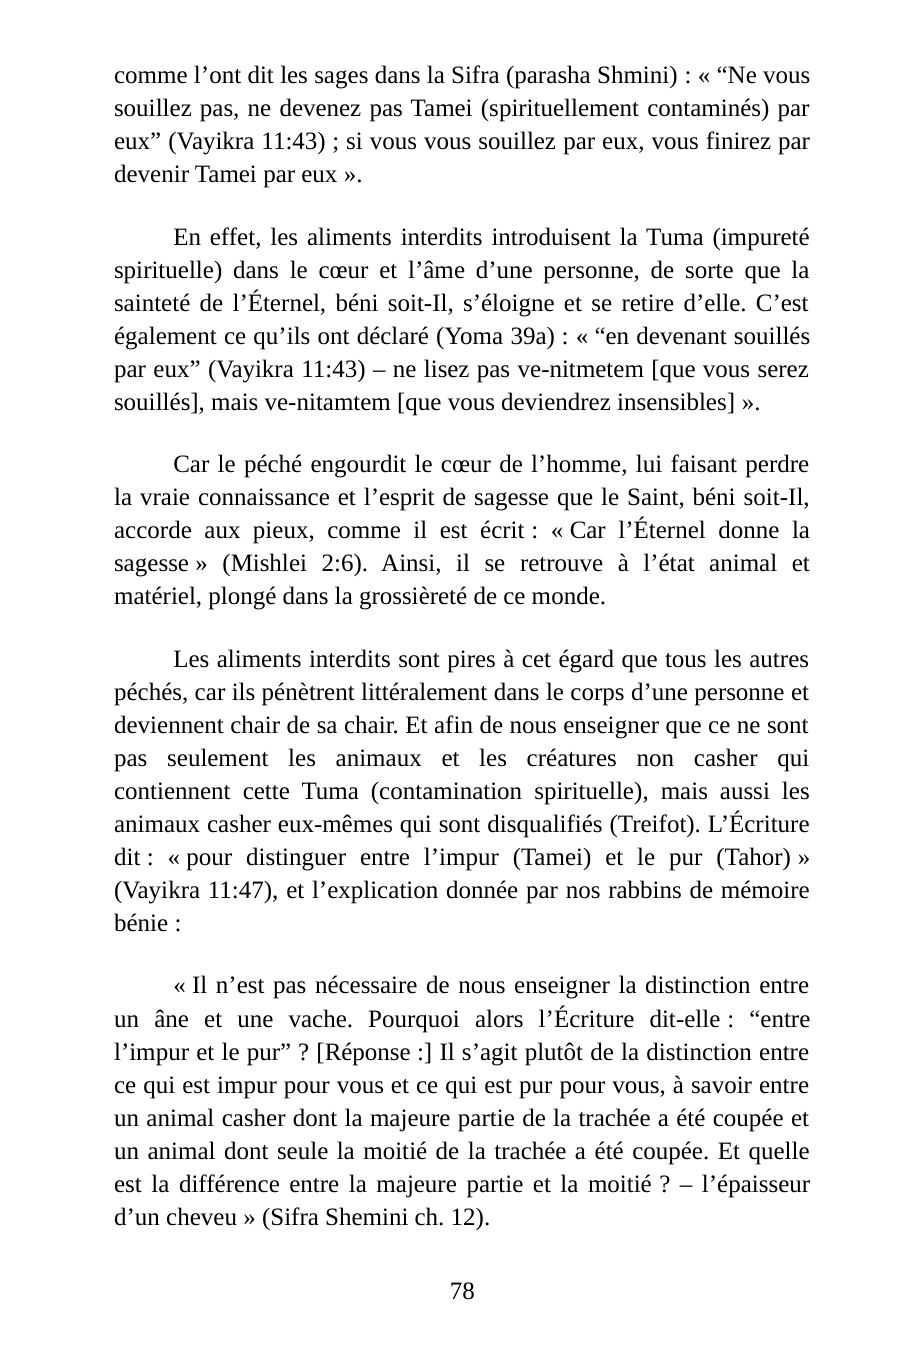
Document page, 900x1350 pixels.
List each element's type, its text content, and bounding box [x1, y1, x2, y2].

text « Il n’est pas nécessaire de nous enseigner la distinction entre un âne et une vache. Pourquoi alors l’Écriture dit-elle : “entre l’impur et le pur” ? [Réponse :] Il s’agit plutôt de la distinction entre ce qui est impur pour vous et ce qui est pur pour vous, à savoir entre un animal casher dont la majeure partie de la trachée a été coupée et un animal dont seule la moitié de la trachée a été coupée. Et quelle est la différence entre la majeure partie et la moitié ? – l’épaisseur d’un cheveu » (Sifra Shemini ch. 12). [114, 971, 810, 1231]
text Les aliments interdits sont pires à cet égard que tous les autres péchés, car ils pénètrent littéralement dans le corps d’une personne et deviennent chair de sa chair. Et afin de nous enseigner que ce ne sont pas seulement les animaux et les créatures non casher qui contiennent cette Tuma (contamination spirituelle), mais aussi les animaux casher eux-mêmes qui sont disqualifiés (Treifot). L’Écriture dit : « pour distinguer entre l’impur (Tamei) et le pur (Tahor) » (Vayikra 11:47), et l’explication donnée par nos rabbins de mémoire bénie : [114, 644, 810, 937]
text comme l’ont dit les sages dans la Sifra (parasha Shmini) : « “Ne vous souillez pas, ne devenez pas Tamei (spirituellement contaminés) par eux” (Vayikra 11:43) ; si vous vous souillez par eux, vous finirez par devenir Tamei par eux ». [114, 60, 810, 188]
text Car le péché engourdit le cœur de l’homme, lui faisant perdre la vraie connaissance et l’esprit de sagesse que le Saint, béni soit-Il, accorde aux pieux, comme il est écrit : « Car l’Éternel donne la sagesse » (Mishlei 2:6). Ainsi, il se retrouve à l’état animal et matériel, plongé dans la grossièreté de ce monde. [114, 449, 810, 610]
text En effet, les aliments interdits introduisent la Tuma (impureté spirituelle) dans le cœur et l’âme d’une personne, de sorte que la sainteté de l’Éternel, béni soit-Il, s’éloigne et se retire d’elle. C’est également ce qu’ils ont déclaré (Yoma 39a) : « “en devenant souillés par eux” (Vayikra 11:43) – ne lisez pas ve-nitmetem [que vous serez souillés], mais ve-nitamtem [que vous deviendrez insensibles] ». [114, 222, 810, 416]
